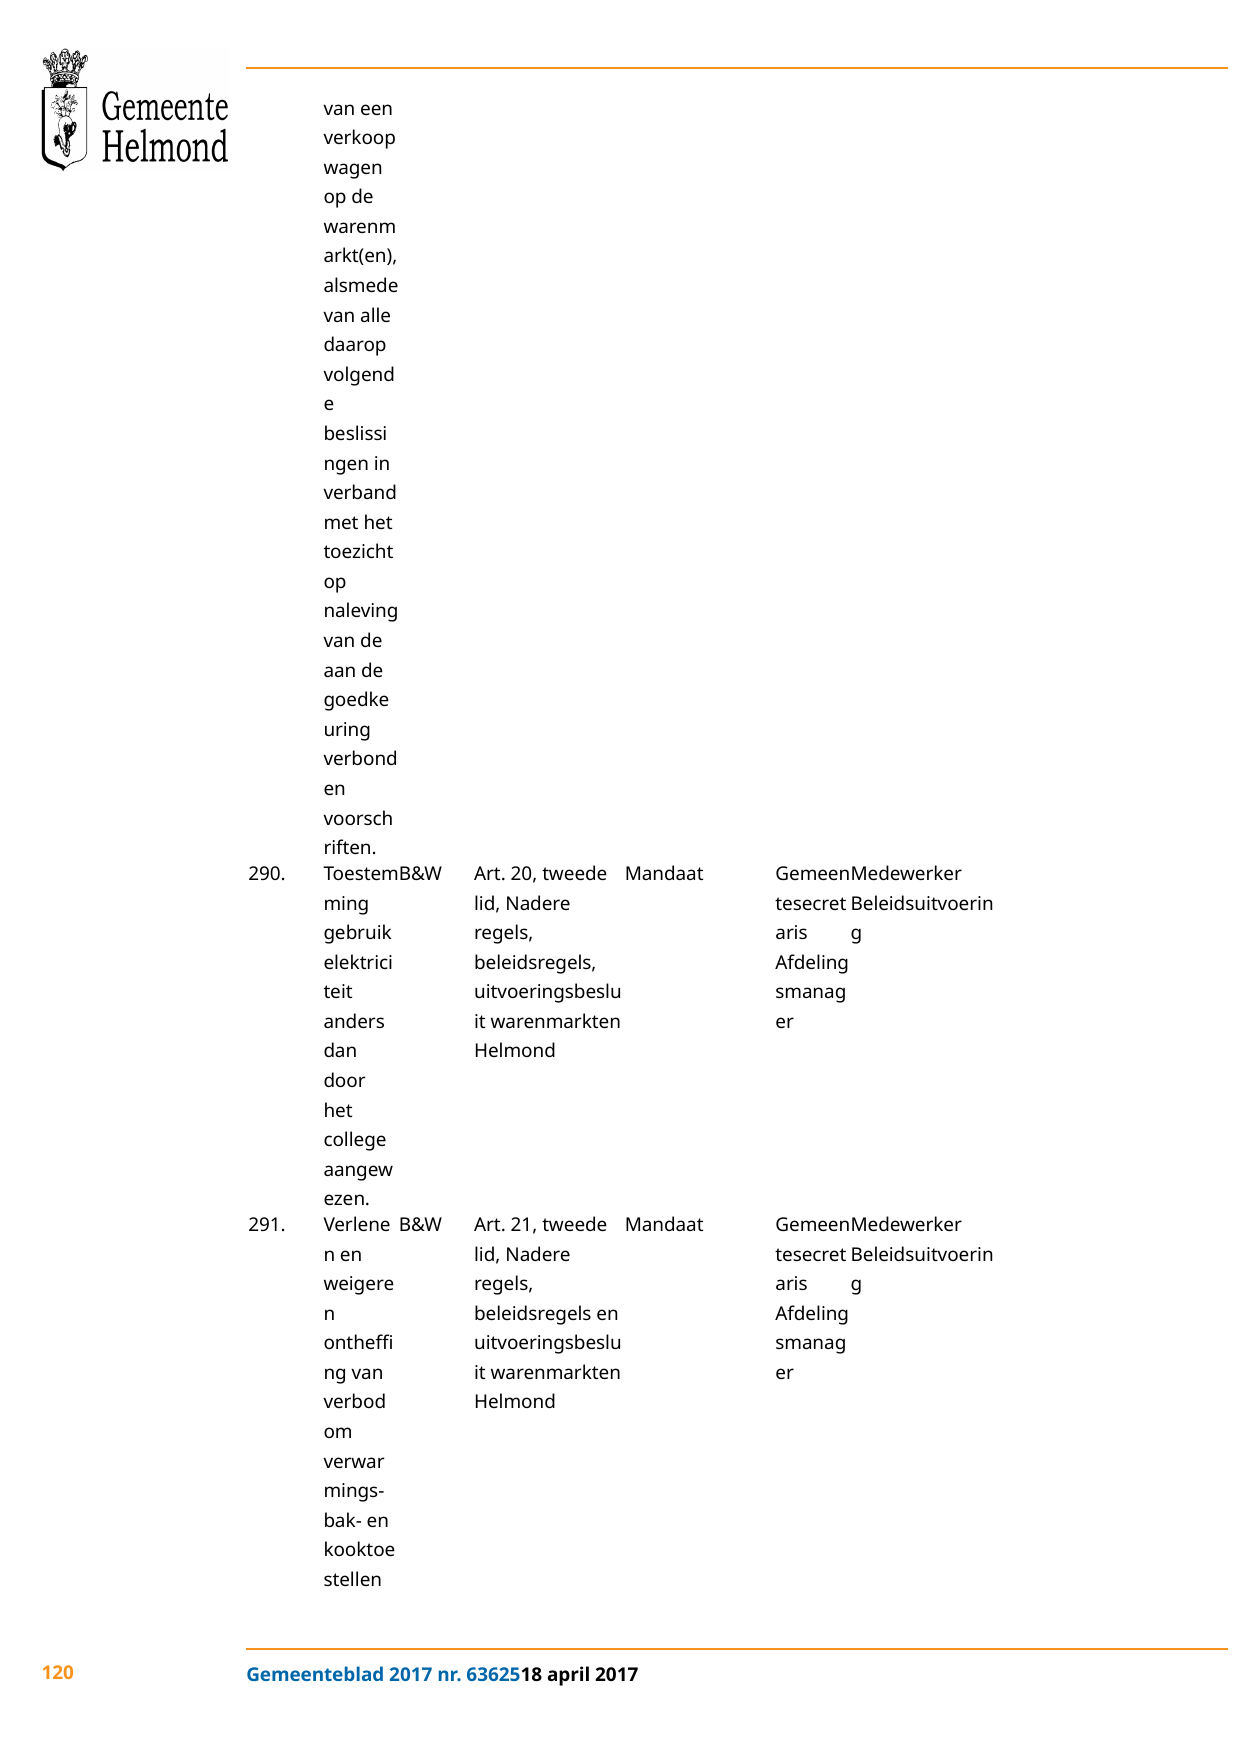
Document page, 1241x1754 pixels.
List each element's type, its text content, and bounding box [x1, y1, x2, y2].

table_cell Gemeentesecretaris Afdelingsmanager [775, 860, 850, 1211]
table_cell van een verkoopwagen op de warenmarkt(en), alsmede van alle daarop volgende beslissingen in verband met het toezicht op naleving van de aan de goedkeuring verbonden voorschriften. [323, 95, 398, 860]
table_cell Art. 21, tweede lid, Nadere regels, beleidsregels en uitvoeringsbesluit warenmarkten Helmond [474, 1211, 624, 1592]
table_cell [850, 95, 1001, 860]
table_cell Medewerker Beleidsuitvoering [850, 860, 1001, 1211]
table_cell Gemeentesecretaris Afdelingsmanager [775, 1211, 850, 1592]
table_cell Toestemming gebruik elektriciteit anders dan door het college aangewezen. [323, 860, 398, 1211]
table_cell B&W [399, 860, 474, 1211]
table_cell [775, 95, 850, 860]
table_cell Mandaat [625, 860, 775, 1211]
table_cell Verlenen en weigeren ontheffing van verbod om verwarmings- bak- en kooktoestellen [323, 1211, 398, 1592]
table_cell Art. 20, tweede lid, Nadere regels, beleidsregels, uitvoeringsbesluit warenmarkten Helmond [474, 860, 624, 1211]
table_cell B&W [399, 1211, 474, 1592]
table_cell [248, 95, 323, 860]
table_cell [399, 95, 474, 860]
table_cell [1001, 1211, 1152, 1592]
picture [41, 47, 231, 172]
table_cell [1001, 860, 1152, 1211]
table_cell 291. [248, 1211, 323, 1592]
table_cell [1001, 95, 1152, 860]
table_cell Medewerker Beleidsuitvoering [850, 1211, 1001, 1592]
table_cell [625, 95, 775, 860]
table_cell 290. [248, 860, 323, 1211]
table_cell Mandaat [625, 1211, 775, 1592]
table_cell [474, 95, 624, 860]
